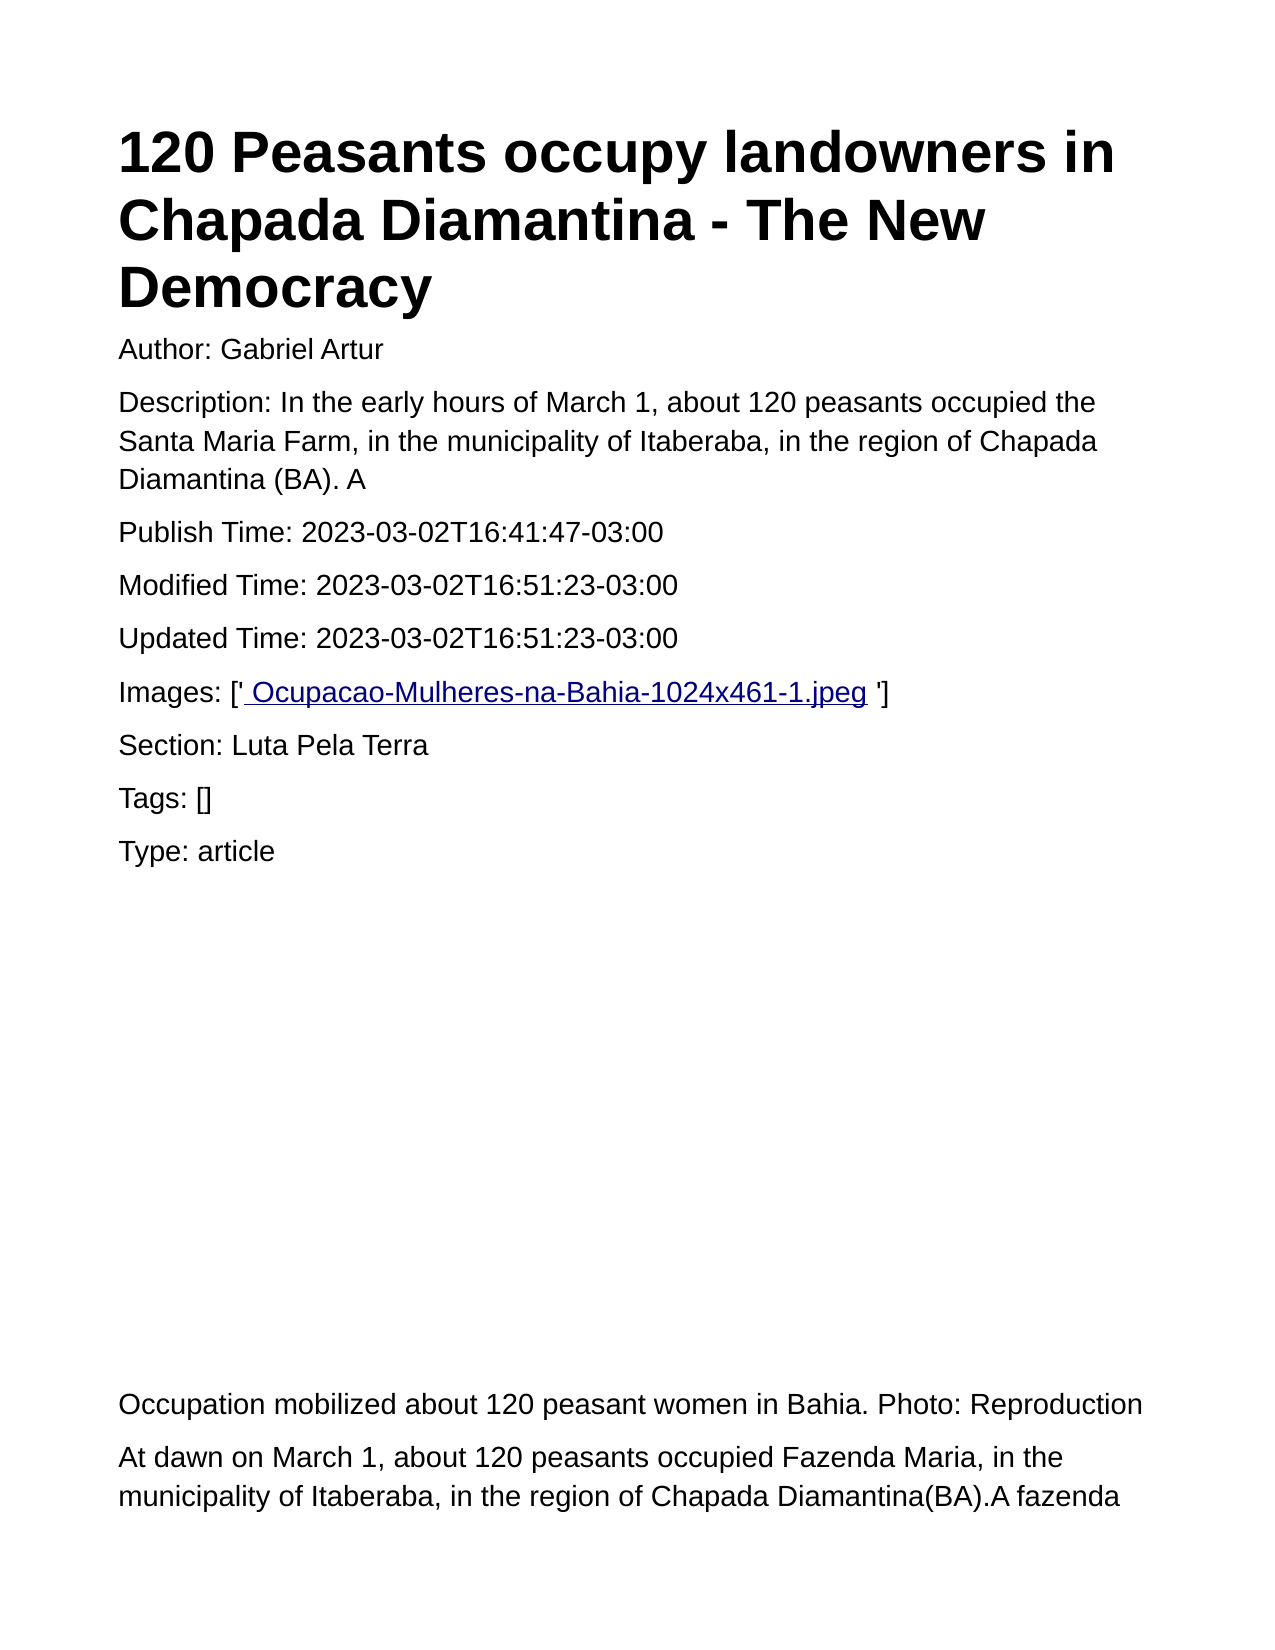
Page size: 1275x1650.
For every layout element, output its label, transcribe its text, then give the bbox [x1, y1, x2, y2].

text Description: In the early hours of March 1, about 120 peasants occupied the Santa Maria Farm, in the municipality of Itaberaba, in the region of Chapada Diamantina (BA). A [118, 385, 1157, 496]
text Type: article [118, 834, 1157, 867]
text Occupation mobilized about 120 peasant women in Bahia. Photo: Reproduction [118, 887, 1157, 1421]
text At dawn on March 1, about 120 peasants occupied Fazenda Maria, in the municipality of Itaberaba, in the region of Chapada Diamantina(BA).A fazenda [118, 1440, 1157, 1512]
text Section: Luta Pela Terra [118, 728, 1157, 761]
text Publish Time: 2023-03-02T16:41:47-03:00 [118, 515, 1157, 549]
text Tags: [] [118, 781, 1157, 814]
text Updated Time: 2023-03-02T16:51:23-03:00 [118, 621, 1157, 655]
subtitle 120 Peasants occupy landowners in Chapada Diamantina - The New Democracy [118, 118, 1157, 319]
text Modified Time: 2023-03-02T16:51:23-03:00 [118, 568, 1157, 602]
text Images: [' Ocupacao-Mulheres-na-Bahia-1024x461-1.jpeg '] [118, 674, 1157, 708]
text Author: Gabriel Artur [118, 332, 1157, 365]
